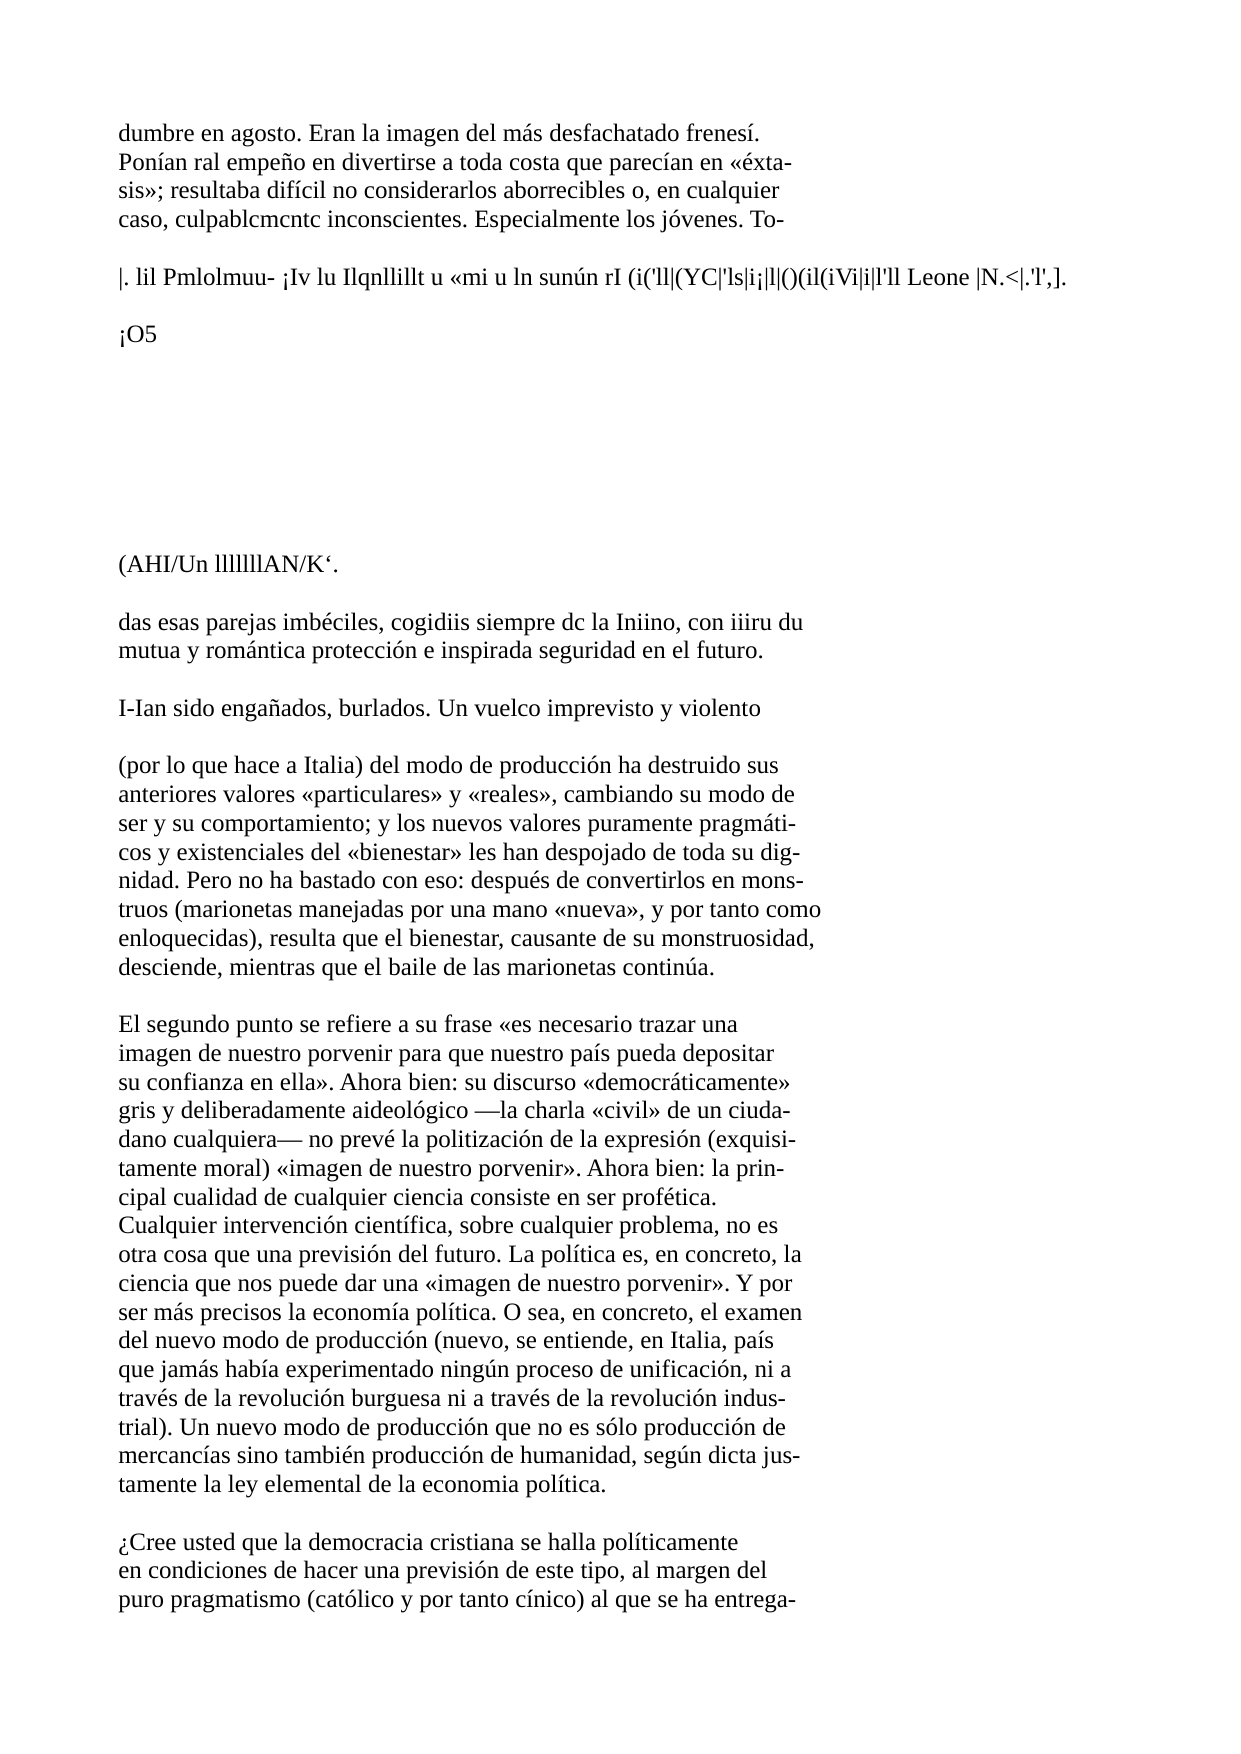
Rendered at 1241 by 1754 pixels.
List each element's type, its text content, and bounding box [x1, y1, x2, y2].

text trial). Un nuevo modo de producción que no es sólo producción de [118, 1412, 1122, 1441]
text tamente la ley elemental de la economia política. [118, 1469, 1122, 1498]
text sis»; resultaba difícil no considerarlos aborrecibles o, en cualquier [118, 176, 1122, 204]
text |. lil Pmlolmuu- ¡Iv lu Ilqnllillt u «mi u ln sunún rI (i('ll|(YC|'ls|i¡|l|()(il(iVi|i|l'll Leone |N.<|.'l',]. [118, 262, 1122, 291]
text cos y existenciales del «bienestar» les han despojado de toda su dig- [118, 837, 1122, 866]
text imagen de nuestro porvenir para que nuestro país pueda depositar [118, 1038, 1122, 1067]
text ¡O5 [118, 319, 1122, 348]
text del nuevo modo de producción (nuevo, se entiende, en Italia, país [118, 1326, 1122, 1354]
text su confianza en ella». Ahora bien: su discurso «democráticamente» [118, 1067, 1122, 1096]
text das esas parejas imbéciles, cogidiis siempre dc la Iniino, con iiiru du [118, 607, 1122, 636]
text tamente moral) «imagen de nuestro porvenir». Ahora bien: la prin- [118, 1153, 1122, 1182]
text gris y deliberadamente aideológico —la charla «civil» de un ciuda- [118, 1096, 1122, 1124]
text enloquecidas), resulta que el bienestar, causante de su monstruosidad, [118, 923, 1122, 952]
text I-Ian sido engañados, burlados. Un vuelco imprevisto y violento [118, 693, 1122, 722]
text truos (marionetas manejadas por una mano «nueva», y por tanto como [118, 894, 1122, 923]
text través de la revolución burguesa ni a través de la revolución indus- [118, 1383, 1122, 1412]
text desciende, mientras que el baile de las marionetas continúa. [118, 952, 1122, 981]
text El segundo punto se refiere a su frase «es necesario trazar una [118, 1009, 1122, 1038]
text (por lo que hace a Italia) del modo de producción ha destruido sus [118, 751, 1122, 779]
text puro pragmatismo (católico y por tanto cínico) al que se ha entrega- [118, 1584, 1122, 1613]
text mercancías sino también producción de humanidad, según dicta jus- [118, 1441, 1122, 1469]
text (AHI/Un lllllllAN/K‘. [118, 549, 1122, 578]
text ciencia que nos puede dar una «imagen de nuestro porvenir». Y por [118, 1268, 1122, 1297]
text ser más precisos la economía política. O sea, en concreto, el examen [118, 1297, 1122, 1326]
text Cualquier intervención científica, sobre cualquier problema, no es [118, 1211, 1122, 1239]
text en condiciones de hacer una previsión de este tipo, al margen del [118, 1556, 1122, 1584]
text caso, culpablcmcntc inconscientes. Especialmente los jóvenes. To- [118, 204, 1122, 233]
text anteriores valores «particulares» y «reales», cambiando su modo de [118, 779, 1122, 808]
text Ponían ral empeño en divertirse a toda costa que parecían en «éxta- [118, 147, 1122, 176]
text dumbre en agosto. Eran la imagen del más desfachatado frenesí. [118, 118, 1122, 147]
text mutua y romántica protección e inspirada seguridad en el futuro. [118, 636, 1122, 664]
text dano cualquiera— no prevé la politización de la expresión (exquisi- [118, 1124, 1122, 1153]
text cipal cualidad de cualquier ciencia consiste en ser profética. [118, 1182, 1122, 1211]
text otra cosa que una previsión del futuro. La política es, en concreto, la [118, 1239, 1122, 1268]
text ¿Cree usted que la democracia cristiana se halla políticamente [118, 1527, 1122, 1556]
text ser y su comportamiento; y los nuevos valores puramente pragmáti- [118, 808, 1122, 837]
text que jamás había experimentado ningún proceso de unificación, ni a [118, 1354, 1122, 1383]
text nidad. Pero no ha bastado con eso: después de convertirlos en mons- [118, 866, 1122, 894]
